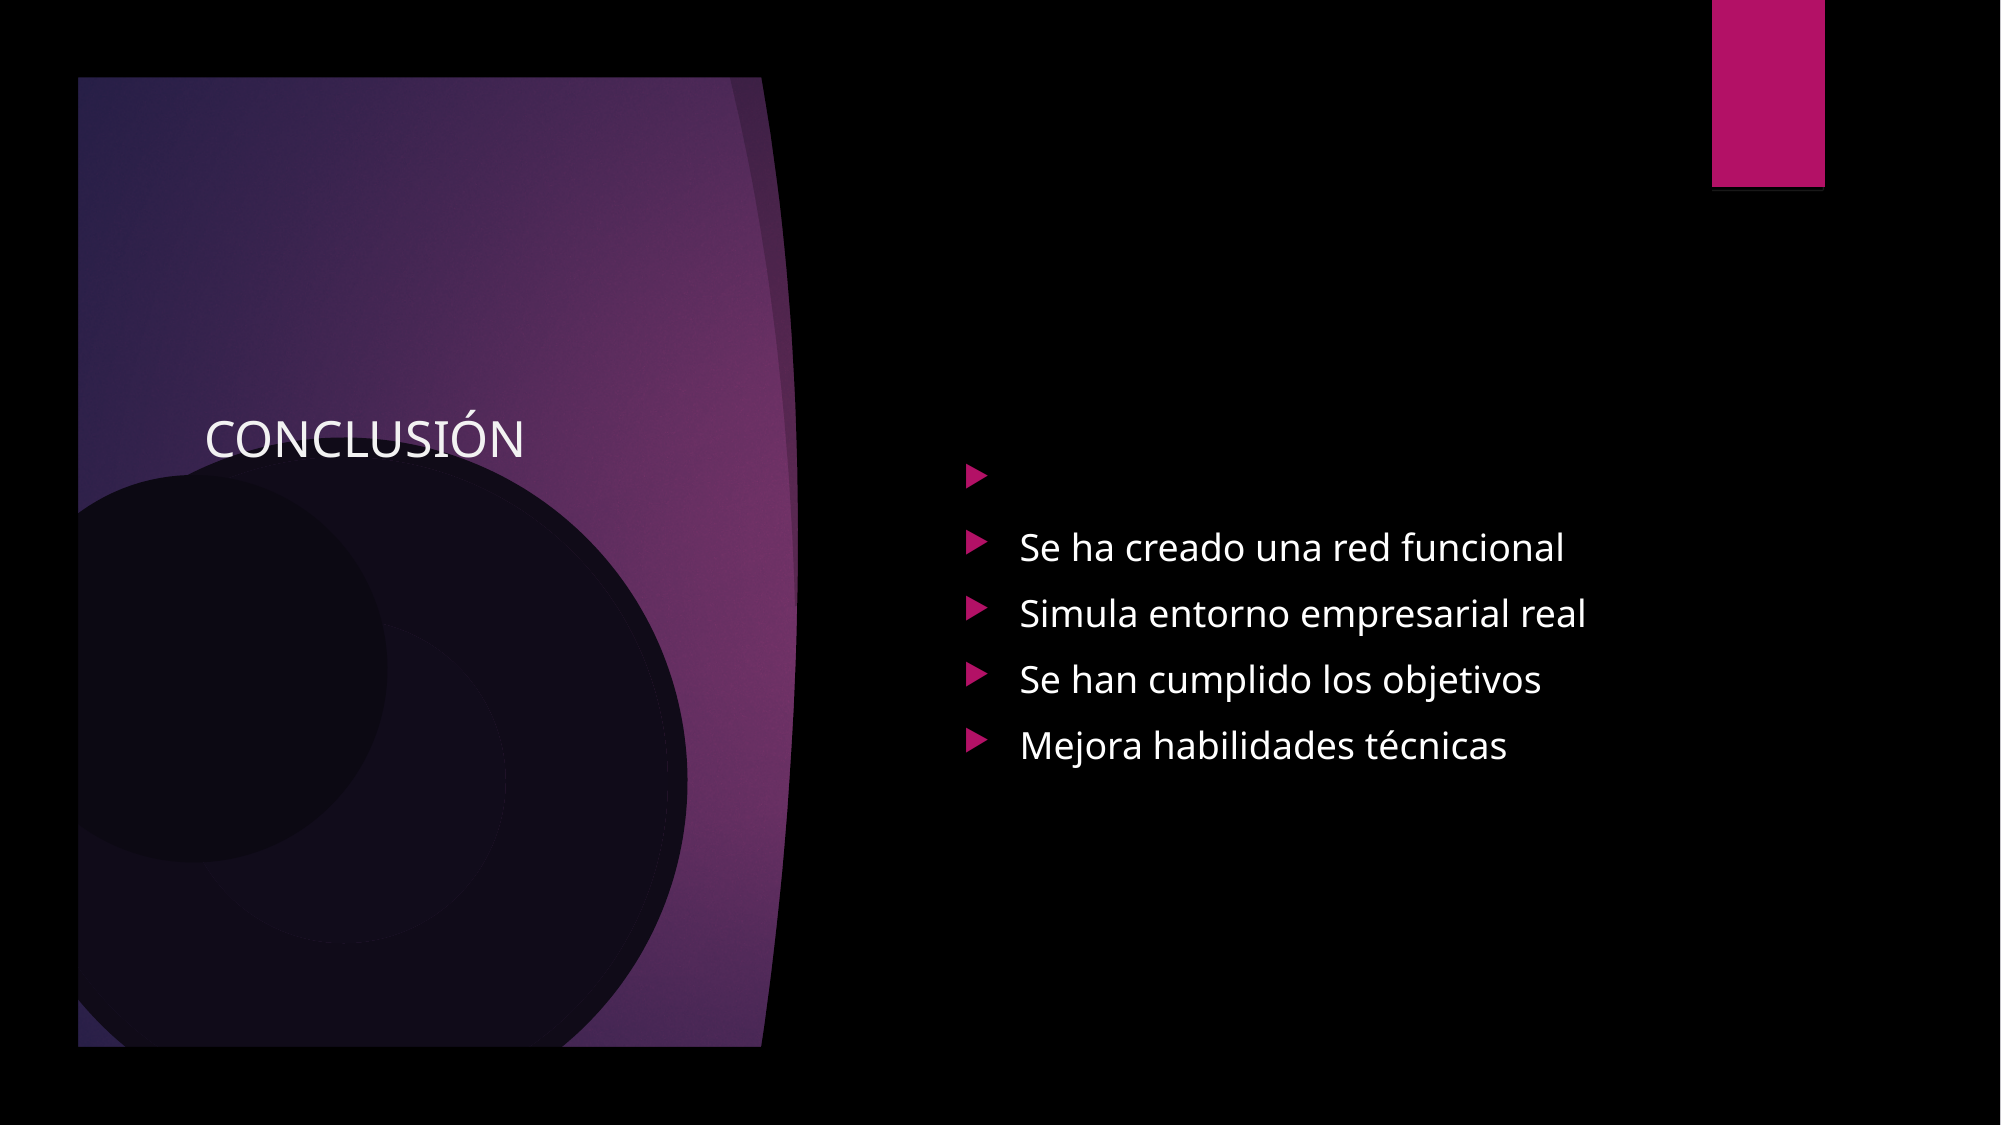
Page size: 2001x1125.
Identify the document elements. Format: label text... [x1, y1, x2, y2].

list Se ha creado una red funcional Simula entorno empresarial real Se han cumplido los objetivos Mejora habilidades técnicas [948, 237, 1800, 988]
title CONCLUSIÓN [189, 212, 648, 475]
